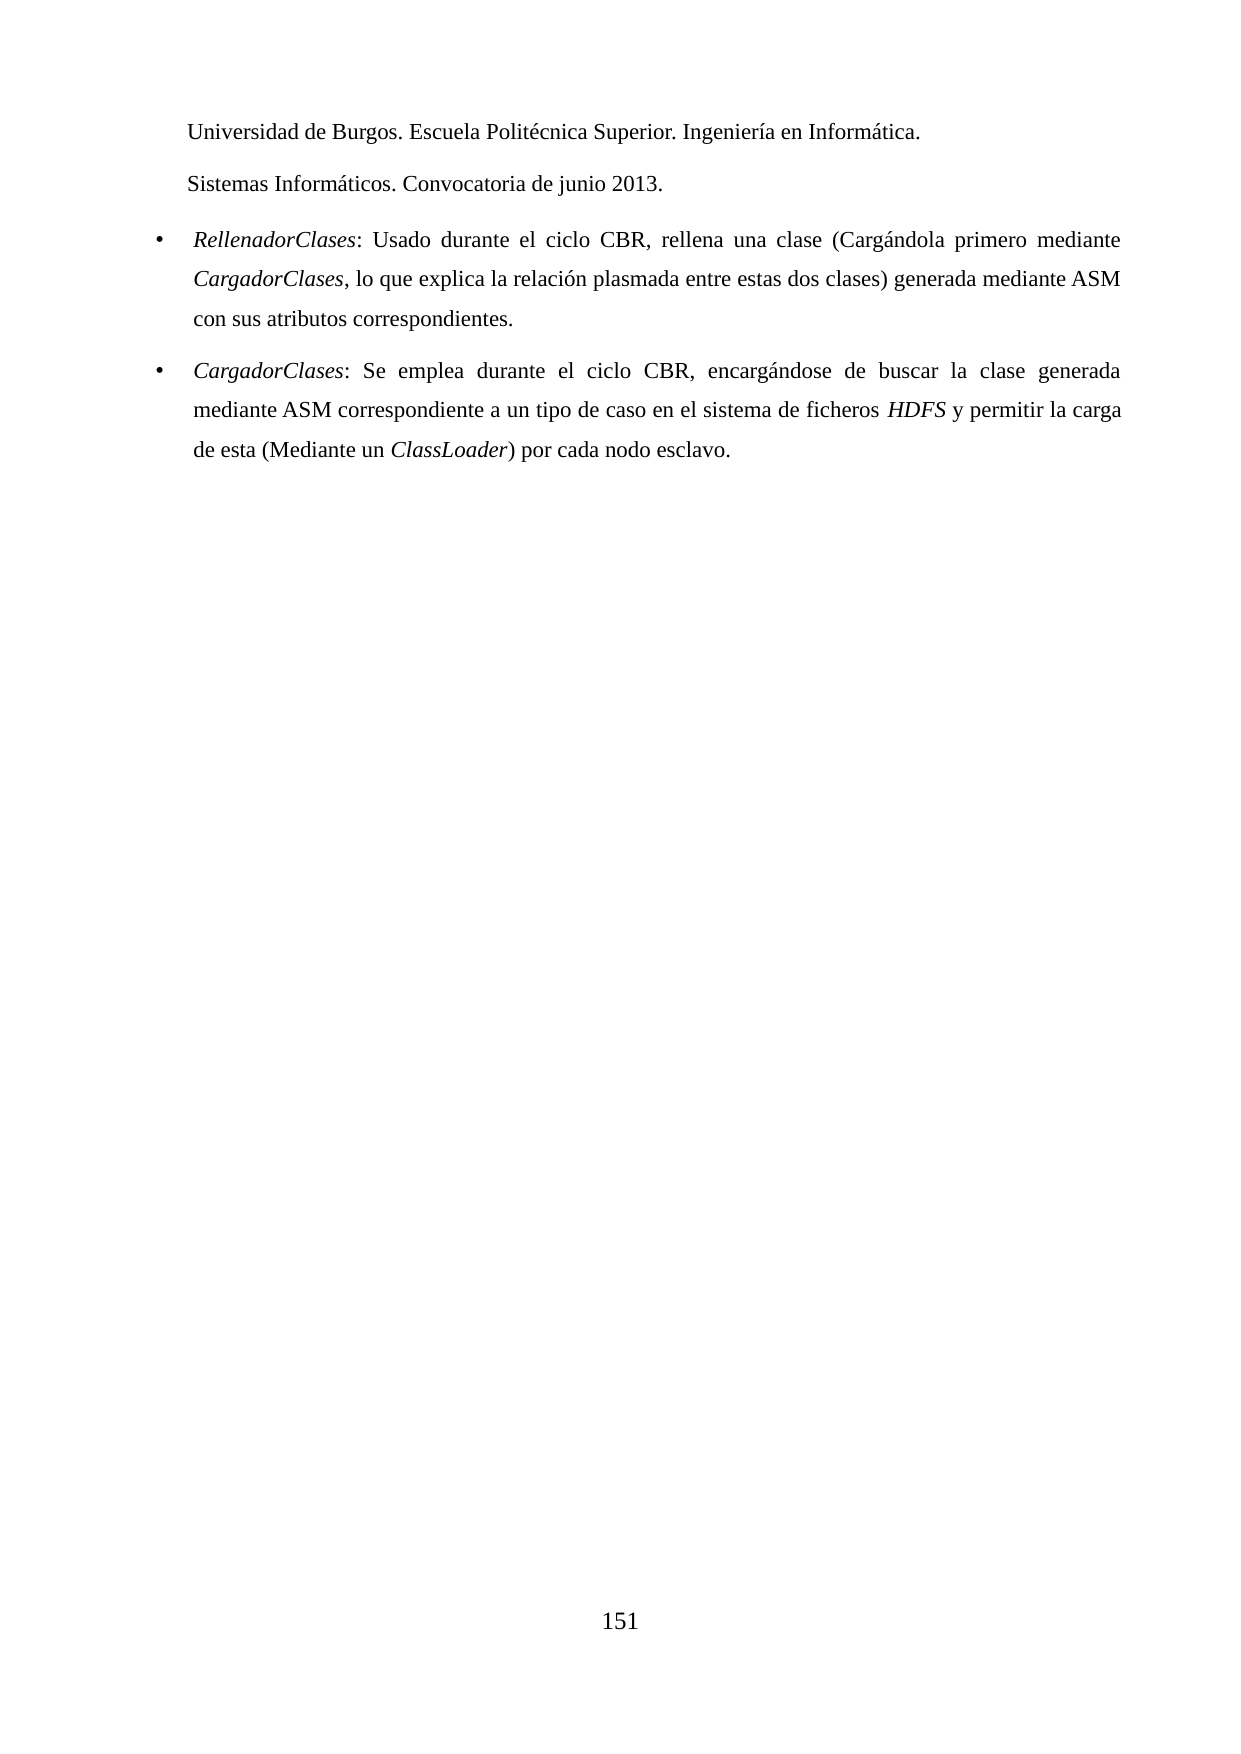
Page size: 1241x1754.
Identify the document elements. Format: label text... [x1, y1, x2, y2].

list CargadorClases: Se emplea durante el ciclo CBR, encargándose de buscar la clase generada mediante ASM correspondiente a un tipo de caso en el sistema de ficheros HDFS y permitir la carga de esta (Mediante un ClassLoader) por cada nodo esclavo. [156, 357, 1122, 462]
list RellenadorClases: Usado durante el ciclo CBR, rellena una clase (Cargándola primero mediante CargadorClases, lo que explica la relación plasmada entre estas dos clases) generada mediante ASM con sus atributos correspondientes. [156, 226, 1122, 331]
